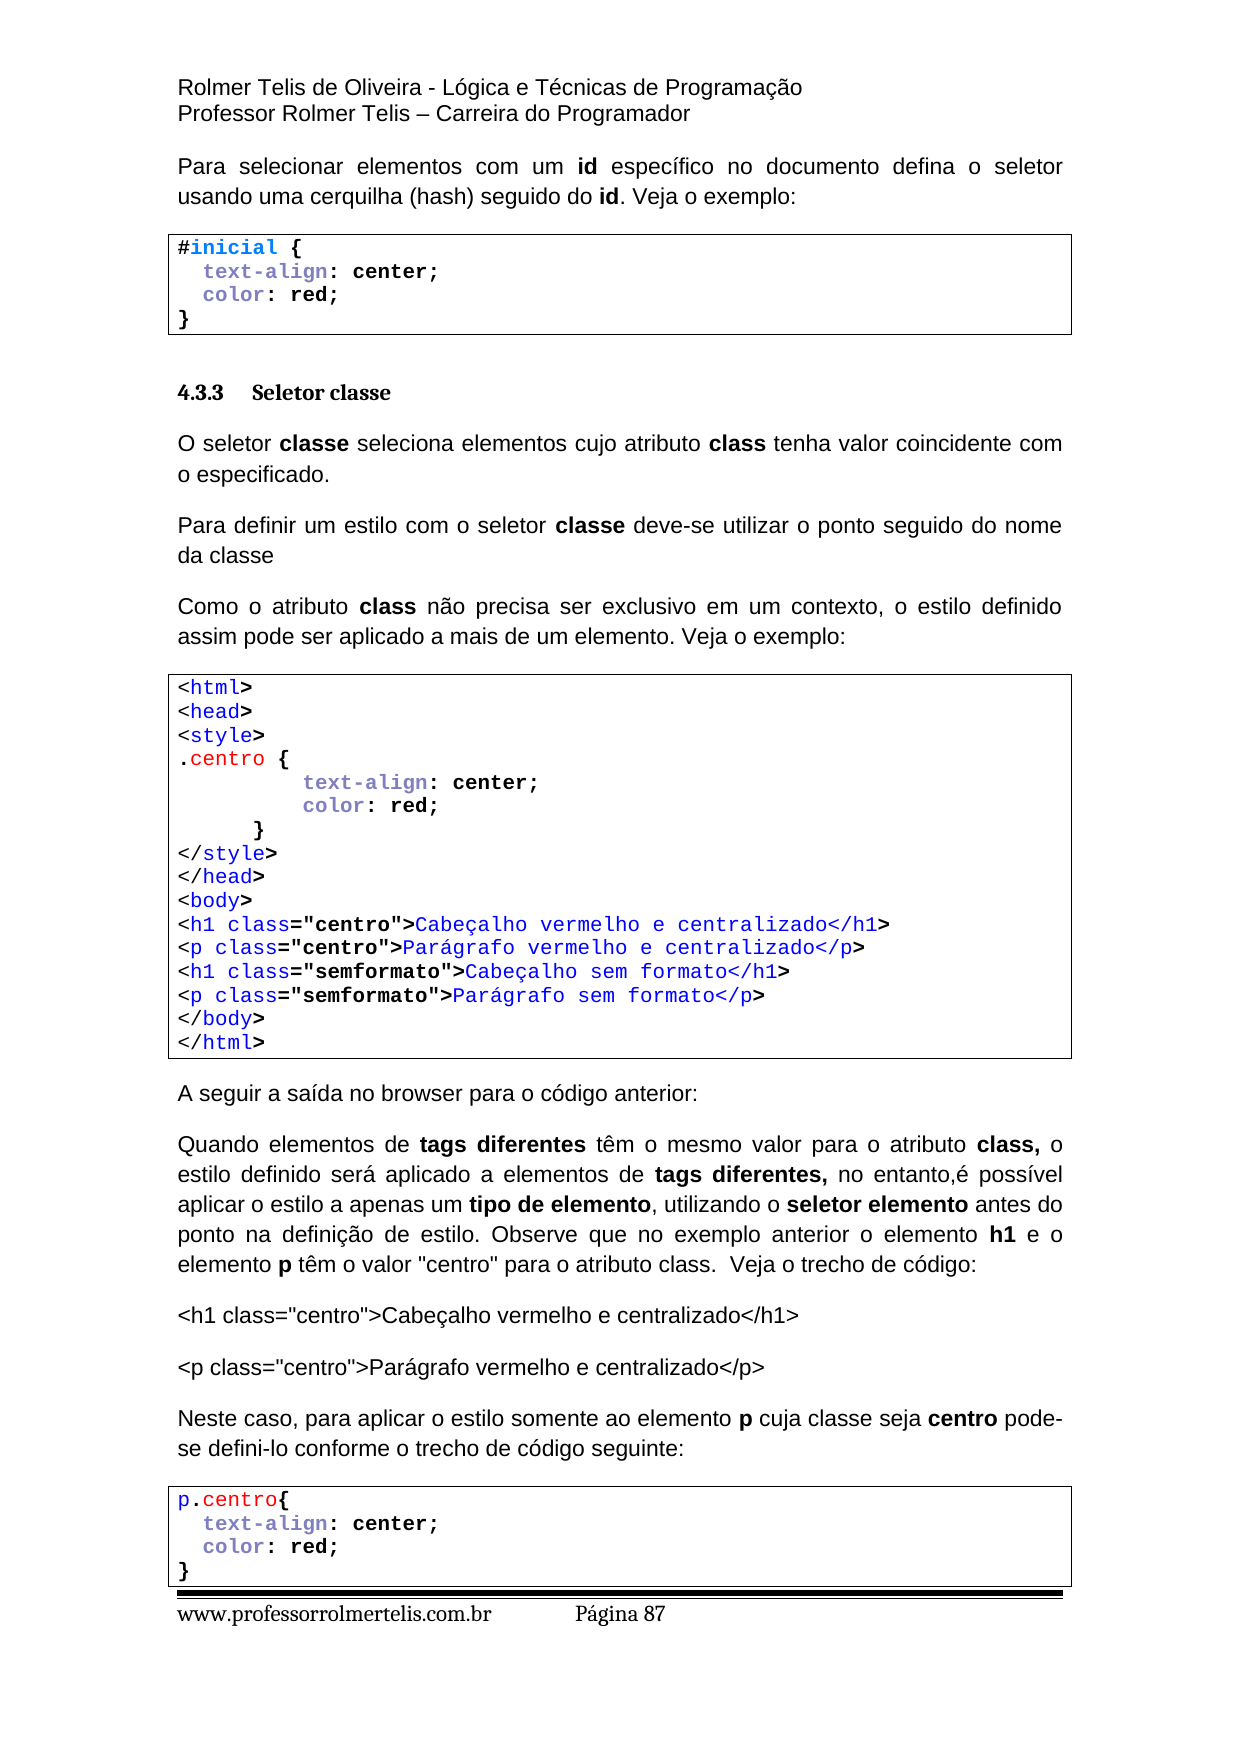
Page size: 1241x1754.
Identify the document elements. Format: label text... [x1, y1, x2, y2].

text <p class="centro">Parágrafo vermelho e centralizado</p> [177, 937, 1063, 961]
text </html> [169, 1029, 1071, 1058]
text <html> [169, 675, 1071, 701]
text <head> [177, 701, 1063, 724]
text color: red; [177, 1536, 1063, 1557]
text text-align: center; [177, 261, 1063, 284]
text } [169, 1557, 1071, 1586]
text <p class="semformato">Parágrafo sem formato</p> [177, 985, 1063, 1008]
text </head> [177, 866, 1063, 890]
subtitle Seletor classe [177, 379, 1063, 406]
text .centro { [177, 748, 1063, 772]
text A seguir a saída no browser para o código anterior: [177, 1079, 1063, 1106]
text <p class="centro">Parágrafo vermelho e centralizado</p> [177, 1353, 1063, 1380]
text } [169, 305, 1071, 334]
text O seletor classe seleciona elementos cujo atributo class tenha valor coincidente com o especificado. [177, 430, 1063, 487]
text Neste caso, para aplicar o estilo somente ao elemento p cuja classe seja centro pode-se defini-lo conforme o trecho de código seguinte: [177, 1404, 1063, 1461]
text text-align: center; [177, 772, 1063, 796]
text </style> [177, 843, 1063, 866]
text <h1 class="semformato">Cabeçalho sem formato</h1> [177, 961, 1063, 985]
text </body> [177, 1008, 1063, 1029]
text } [177, 819, 1063, 843]
text color: red; [177, 284, 1063, 305]
text Como o atributo class não precisa ser exclusivo em um contexto, o estilo definido assim pode ser aplicado a mais de um elemento. Veja o exemplo: [177, 593, 1063, 649]
text Para selecionar elementos com um id específico no documento defina o seletor usando uma cerquilha (hash) seguido do id. Veja o exemplo: [177, 153, 1063, 209]
text <body> [177, 890, 1063, 914]
text Para definir um estilo com o seletor classe deve-se utilizar o ponto seguido do nome da classe [177, 512, 1063, 568]
text Quando elementos de tags diferentes têm o mesmo valor para o atributo class, o estilo definido será aplicado a elementos de tags diferentes, no entanto,é possível aplicar o estilo a apenas um tipo de elemento, utilizando o seletor elemento antes do ponto na definição de estilo. Observe que no exemplo anterior o elemento h1 e o elemento p têm o valor "centro" para o atributo class. Veja o trecho de código: [177, 1131, 1063, 1278]
text <style> [177, 724, 1063, 748]
text #inicial { [169, 235, 1071, 261]
text <h1 class="centro">Cabeçalho vermelho e centralizado</h1> [177, 1302, 1063, 1329]
text color: red; [177, 796, 1063, 819]
text p.centro{ [169, 1487, 1071, 1513]
text text-align: center; [177, 1513, 1063, 1536]
text <h1 class="centro">Cabeçalho vermelho e centralizado</h1> [177, 914, 1063, 937]
